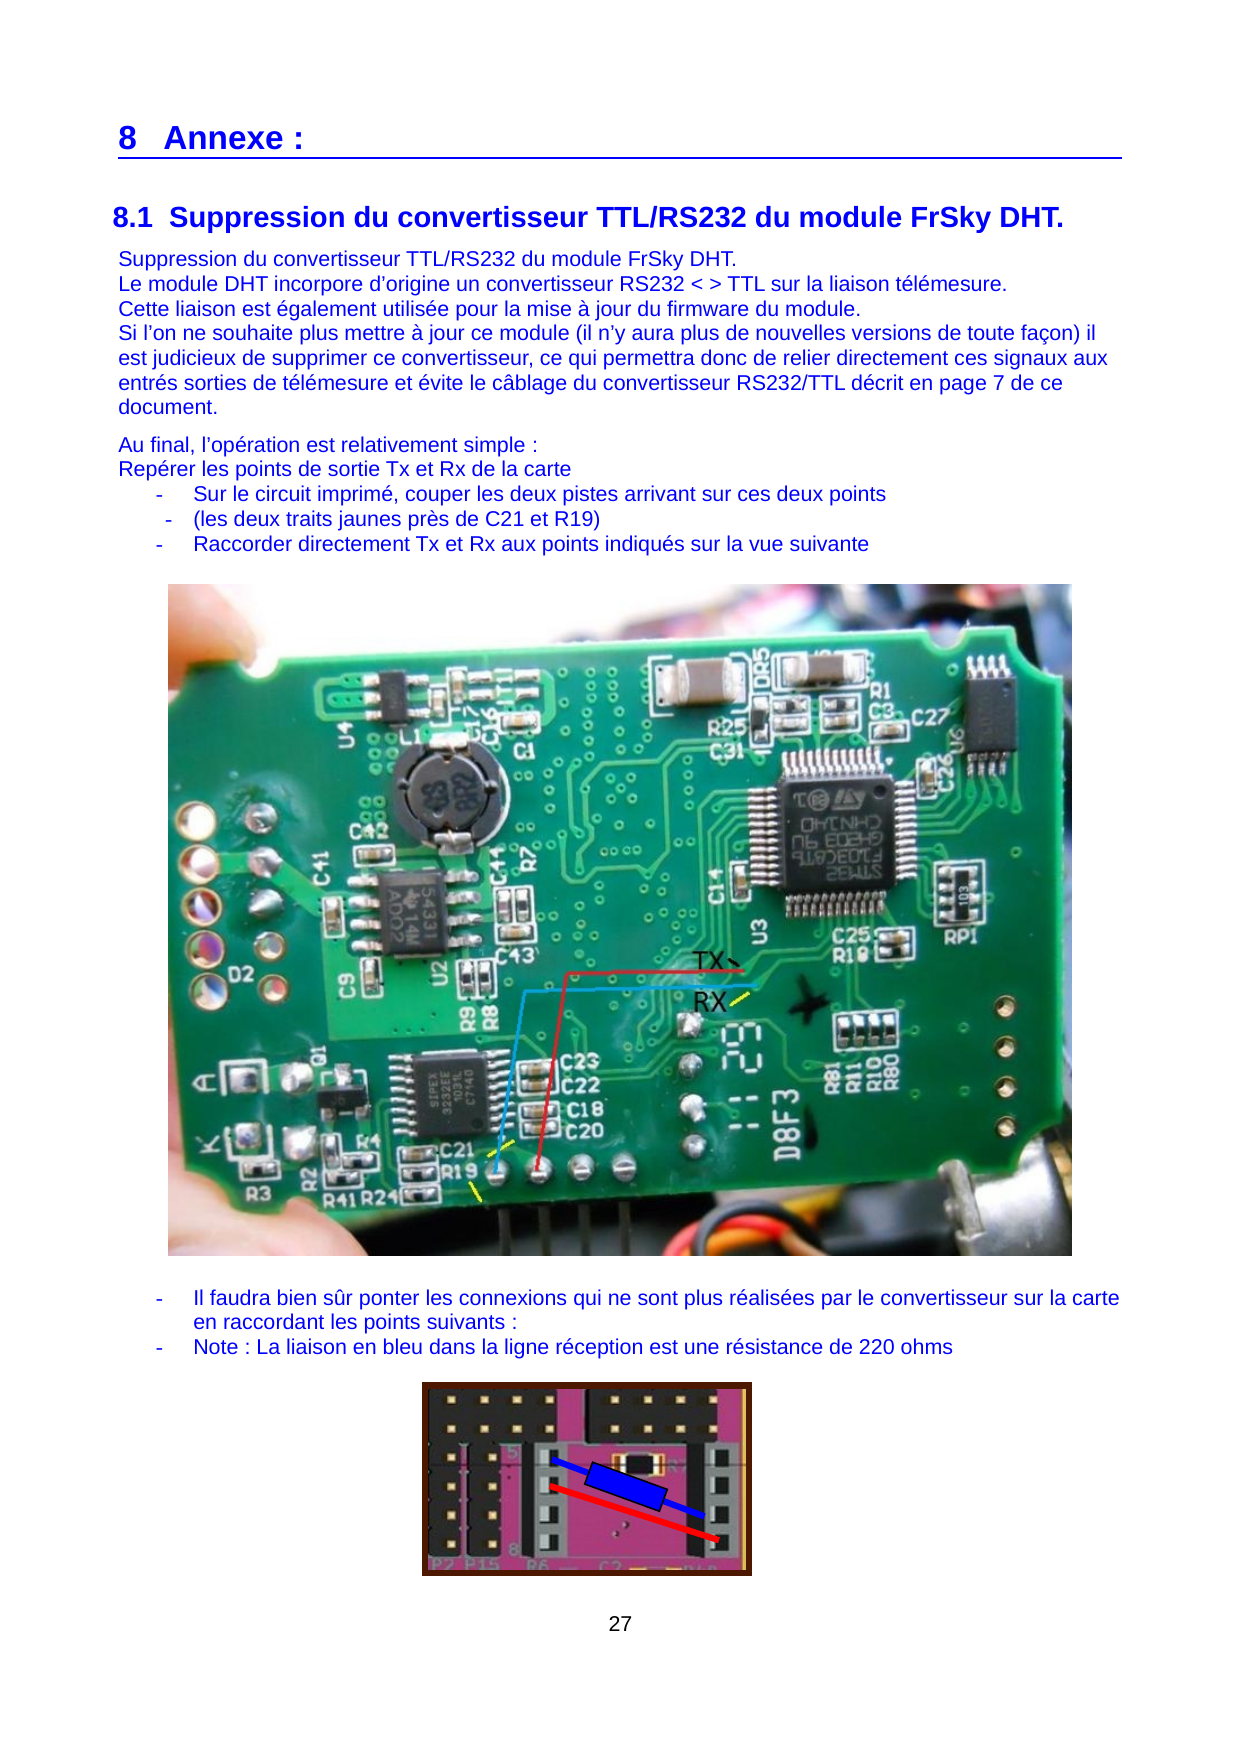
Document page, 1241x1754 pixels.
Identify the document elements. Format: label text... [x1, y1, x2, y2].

list Note : La liaison en bleu dans la ligne réception est une résistance de 220 ohms [156, 1334, 1122, 1359]
list Sur le circuit imprimé, couper les deux pistes arrivant sur ces deux points [156, 481, 1122, 506]
list Il faudra bien sûr ponter les connexions qui ne sont plus réalisées par le convertisseur sur la carte en raccordant les points suivants : [156, 1285, 1122, 1334]
subtitle 8 Annexe : [118, 118, 1122, 157]
text Au final, l’opération est relativement simple : [118, 432, 1122, 456]
text Cette liaison est également utilisée pour la mise à jour du firmware du module. [118, 296, 1122, 321]
list Raccorder directement Tx et Rx aux points indiqués sur la vue suivante [156, 531, 1122, 556]
text Le module DHT incorpore d’origine un convertisseur RS232 < > TTL sur la liaison télémesure. [118, 271, 1122, 296]
subtitle 8.1 Suppression du convertisseur TTL/RS232 du module FrSky DHT. [112, 201, 1122, 234]
text Si l’on ne souhaite plus mettre à jour ce module (il n’y aura plus de nouvelles versions de toute façon) il est judicieux de supprimer ce convertisseur, ce qui permettra donc de relier directement ces signaux aux entrés sorties de télémesure et évite le câblage du convertisseur RS232/TTL décrit en page 7 de ce document. [118, 321, 1122, 419]
list (les deux traits jaunes près de C21 et R19) [165, 506, 1122, 531]
text Repérer les points de sortie Tx et Rx de la carte [118, 456, 1122, 481]
picture [166, 581, 1074, 1259]
text Suppression du convertisseur TTL/RS232 du module FrSky DHT. [118, 246, 1122, 271]
picture [428, 1389, 746, 1569]
